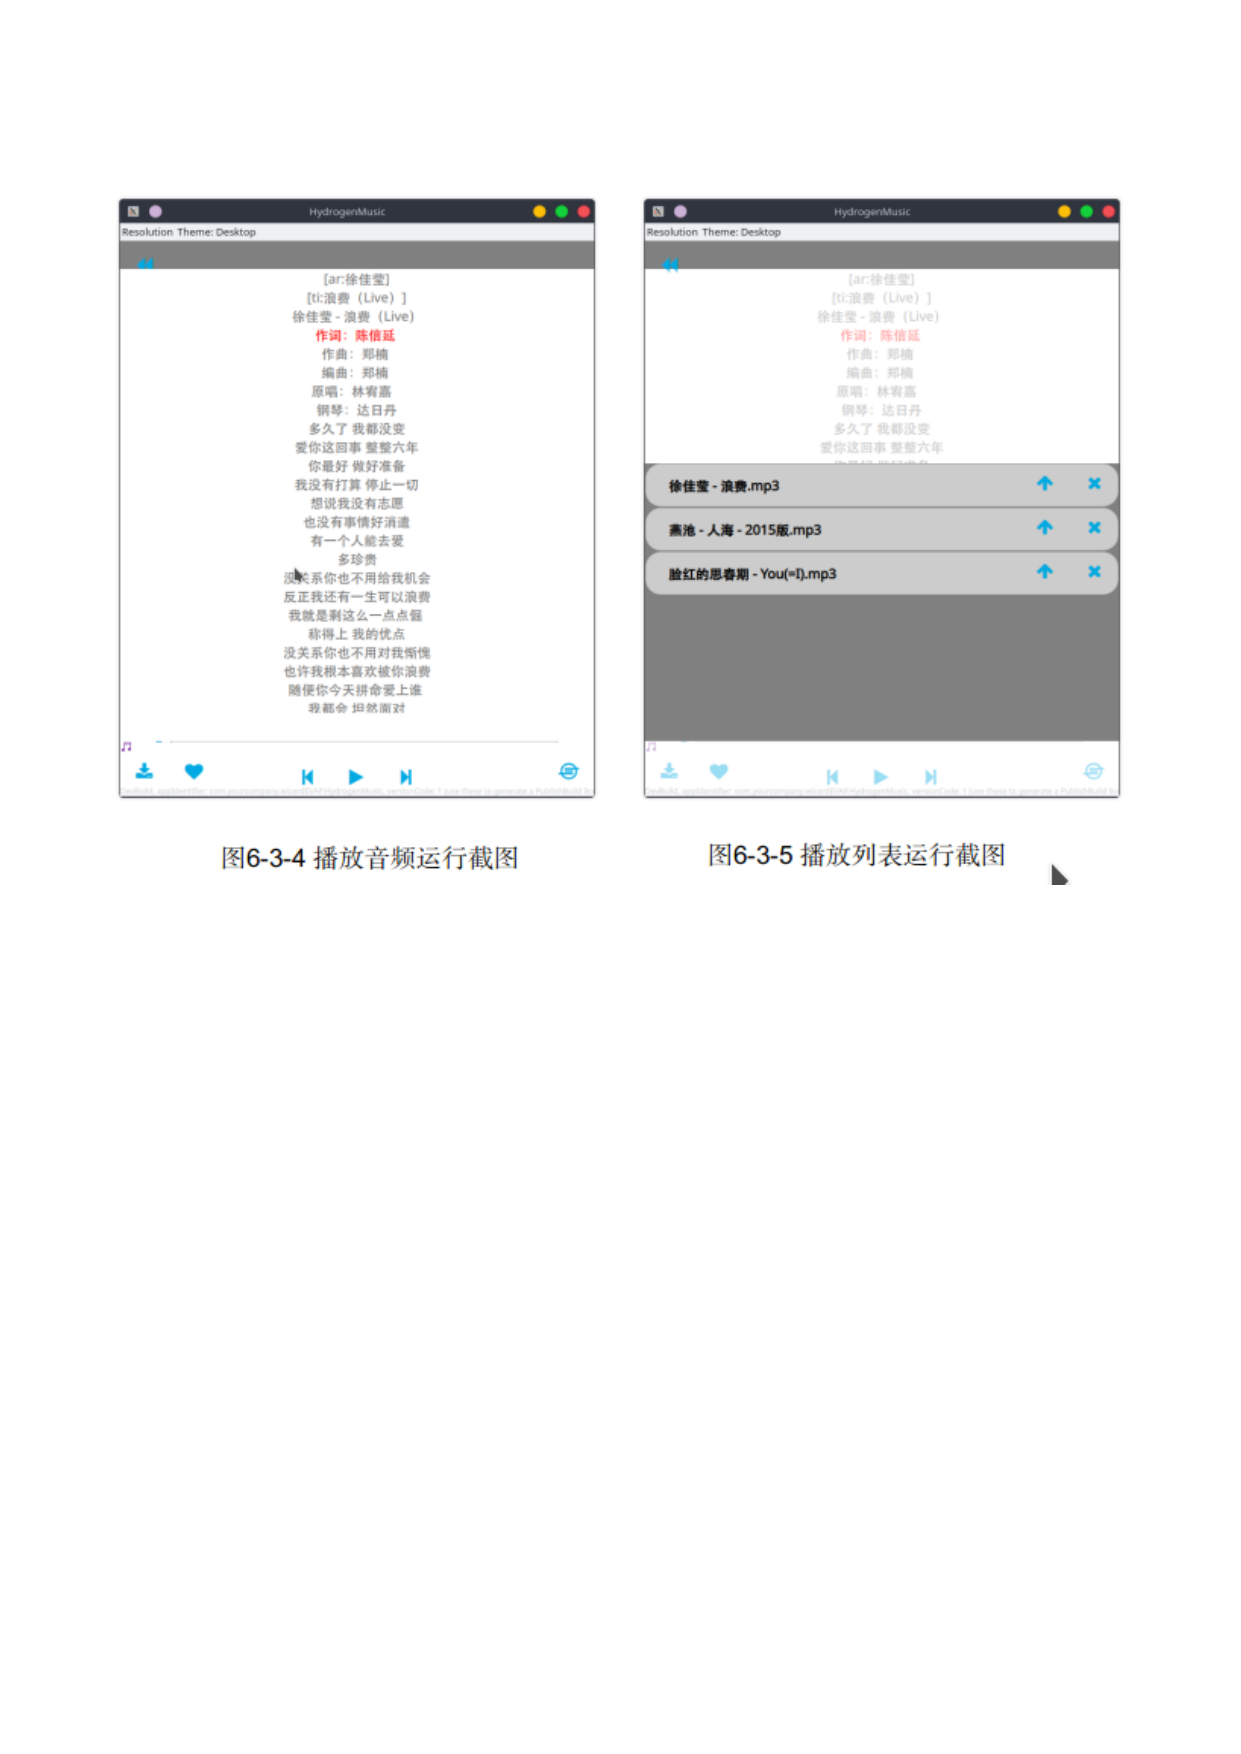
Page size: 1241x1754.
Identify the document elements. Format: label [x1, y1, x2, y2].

picture [110, 187, 1130, 885]
